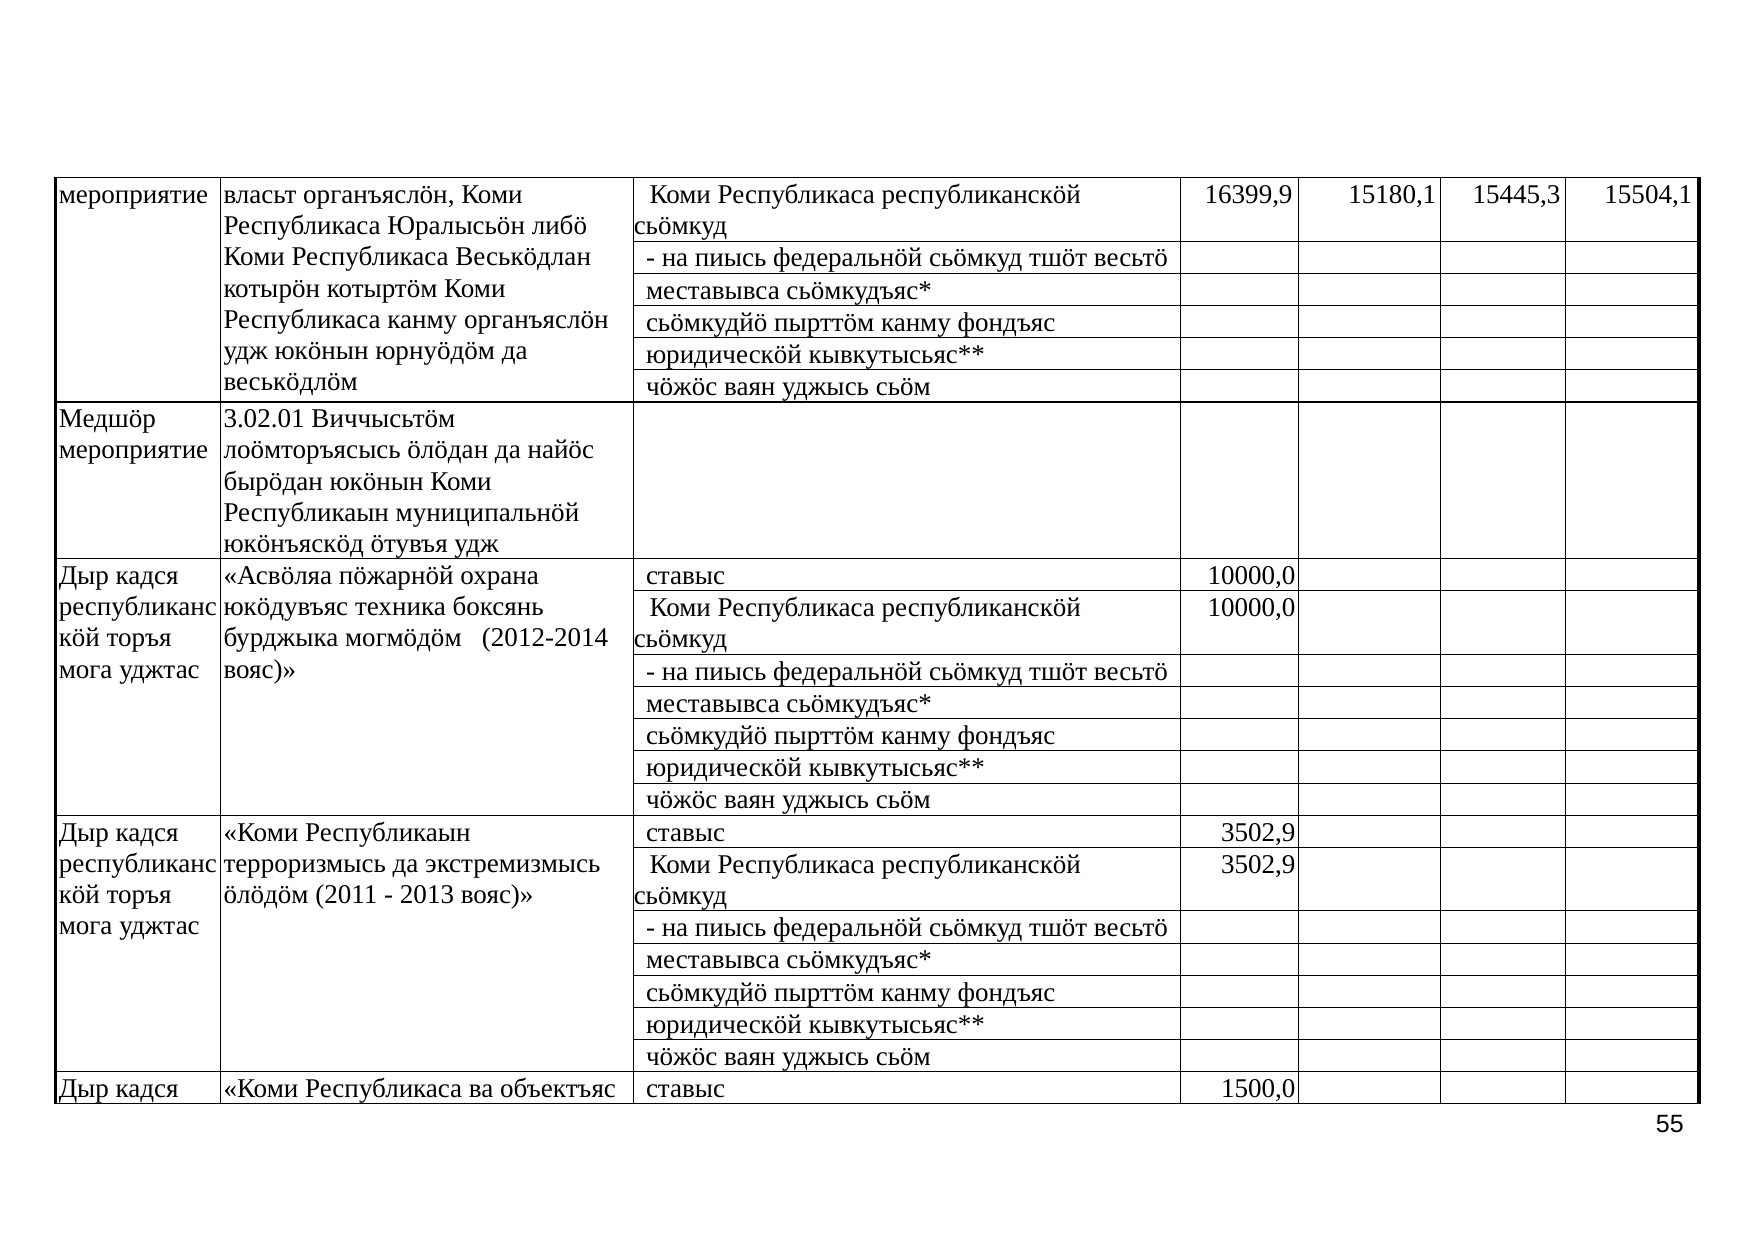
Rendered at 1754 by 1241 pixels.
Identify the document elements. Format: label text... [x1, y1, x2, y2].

table_cell [1181, 242, 1298, 273]
table_cell юридическӧй кывкутысьяс** [634, 1008, 1180, 1039]
table_cell [1441, 242, 1565, 273]
table_cell [1441, 1008, 1565, 1039]
table_cell [1441, 655, 1565, 686]
table_cell [1566, 816, 1697, 847]
table_cell [1566, 784, 1697, 815]
table_cell [1299, 591, 1440, 654]
table_cell сьӧмкудйӧ пырттӧм канму фондъяс [634, 719, 1180, 750]
table_cell [1299, 687, 1440, 718]
table_cell [1566, 1040, 1697, 1071]
table_cell юридическӧй кывкутысьяс** [634, 751, 1180, 782]
table_cell [1299, 944, 1440, 974]
table_cell [1299, 848, 1440, 910]
table_cell 10000,0 [1181, 559, 1298, 590]
table_cell ставыс [634, 816, 1180, 847]
table_cell сьӧмкудйӧ пырттӧм канму фондъяс [634, 976, 1180, 1007]
table_cell 10000,0 [1181, 591, 1298, 654]
table_cell [1441, 816, 1565, 847]
table_cell ставыс [634, 1072, 1180, 1103]
table_cell [1566, 976, 1697, 1007]
table_cell [1181, 655, 1298, 686]
table_cell «Коми Республикаса ва объектъяс [221, 1072, 633, 1103]
table_cell [1566, 719, 1697, 750]
table_cell меставывса сьӧмкудъяс* [634, 274, 1180, 305]
table_cell Дыр кадся республиканскӧй торъя мога уджтас [57, 559, 220, 815]
table_cell [1566, 306, 1697, 337]
table_cell [1441, 559, 1565, 590]
table_cell Дыр кадся республиканскӧй торъя мога уджтас [57, 816, 220, 1071]
table_cell - на пиысь федеральнӧй сьӧмкуд тшӧт весьтӧ [634, 911, 1180, 942]
table_cell [1181, 1008, 1298, 1039]
table_cell [1181, 976, 1298, 1007]
table_cell [1441, 591, 1565, 654]
table_cell [1566, 1008, 1697, 1039]
table_cell [1299, 306, 1440, 337]
table_cell [1299, 816, 1440, 847]
table_cell [1441, 306, 1565, 337]
table_cell «Асвӧляа пӧжарнӧй охрана юкӧдувъяс техника боксянь бурджыка могмӧдӧм (2012-2014 вояс)» [221, 559, 633, 815]
table_cell [1441, 1040, 1565, 1071]
table_cell [1566, 559, 1697, 590]
table_cell [634, 403, 1180, 558]
table_cell [1299, 784, 1440, 815]
table_cell [1566, 751, 1697, 782]
table_cell меставывса сьӧмкудъяс* [634, 687, 1180, 718]
table_cell 3.02.01 Виччысьтӧм лоӧмторъясысь ӧлӧдан да найӧс бырӧдан юкӧнын Коми Республикаын муниципальнӧй юкӧнъяскӧд ӧтувъя удж [221, 403, 633, 558]
table_cell [1299, 719, 1440, 750]
table_cell Коми Республикаса республиканскӧй сьӧмкуд [634, 178, 1180, 241]
table_cell [1441, 370, 1565, 401]
table_cell [1441, 976, 1565, 1007]
table_cell [1566, 591, 1697, 654]
table_cell Коми Республикаса республиканскӧй сьӧмкуд [634, 591, 1180, 654]
table_cell [1299, 751, 1440, 782]
table_cell [1181, 944, 1298, 974]
table_cell [1299, 338, 1440, 369]
table_cell [1299, 1008, 1440, 1039]
table_cell [1299, 1072, 1440, 1103]
table_cell [1299, 559, 1440, 590]
table_cell сьӧмкудйӧ пырттӧм канму фондъяс [634, 306, 1180, 337]
table_cell 15180,1 [1299, 178, 1440, 241]
table_cell [1441, 848, 1565, 910]
table_cell [1566, 338, 1697, 369]
table_cell [1299, 274, 1440, 305]
table_cell [1566, 848, 1697, 910]
table_cell [1441, 403, 1565, 558]
table_cell [1181, 306, 1298, 337]
table_cell Медшӧр мероприятие [57, 403, 220, 558]
table_cell Коми Республикаса республиканскӧй сьӧмкуд [634, 848, 1180, 910]
table_cell [1566, 911, 1697, 942]
table_cell [1181, 274, 1298, 305]
table_cell ставыс [634, 559, 1180, 590]
table_cell [1566, 655, 1697, 686]
table_cell [1181, 784, 1298, 815]
table_cell [1566, 370, 1697, 401]
table_cell - на пиысь федеральнӧй сьӧмкуд тшӧт весьтӧ [634, 655, 1180, 686]
table_cell «Коми Республикаын терроризмысь да экстремизмысь ӧлӧдӧм (2011 - 2013 вояс)» [221, 816, 633, 1071]
table_cell [1299, 242, 1440, 273]
table_cell [1441, 719, 1565, 750]
table_cell [1441, 274, 1565, 305]
table_cell 1500,0 [1181, 1072, 1298, 1103]
table_cell [1181, 719, 1298, 750]
table_cell [1299, 976, 1440, 1007]
table_cell [1181, 751, 1298, 782]
table_cell [1441, 1072, 1565, 1103]
table_cell [1181, 911, 1298, 942]
table_cell [1181, 1040, 1298, 1071]
table_cell [1441, 944, 1565, 974]
table_cell [1299, 911, 1440, 942]
table_cell [1299, 403, 1440, 558]
table_cell [1566, 944, 1697, 974]
table_cell [1441, 338, 1565, 369]
table_cell [1441, 784, 1565, 815]
table_cell [1181, 370, 1298, 401]
table_cell [1566, 274, 1697, 305]
table_cell [1299, 370, 1440, 401]
table_cell [1566, 242, 1697, 273]
table_cell чӧжӧс ваян уджысь сьӧм [634, 370, 1180, 401]
table_cell 3502,9 [1181, 848, 1298, 910]
table_cell [1181, 338, 1298, 369]
table_cell чӧжӧс ваян уджысь сьӧм [634, 1040, 1180, 1071]
table_cell власьт органъяслӧн, Коми Республикаса Юралысьӧн либӧ Коми Республикаса Веськӧдлан котырӧн котыртӧм Коми Республикаса канму органъяслӧн удж юкӧнын юрнуӧдӧм да веськӧдлӧм [221, 178, 633, 401]
table_cell - на пиысь федеральнӧй сьӧмкуд тшӧт весьтӧ [634, 242, 1180, 273]
table_cell 15504,1 [1566, 178, 1697, 241]
table_cell [1441, 687, 1565, 718]
table_cell меставывса сьӧмкудъяс* [634, 944, 1180, 974]
table_cell 16399,9 [1181, 178, 1298, 241]
table_cell Дыр кадся [57, 1072, 220, 1103]
table_cell [1299, 655, 1440, 686]
table_cell 15445,3 [1441, 178, 1565, 241]
table_cell [1181, 403, 1298, 558]
table_cell [1566, 687, 1697, 718]
table_cell 3502,9 [1181, 816, 1298, 847]
table_cell [1566, 403, 1697, 558]
table_cell [1566, 1072, 1697, 1103]
table_cell [1441, 751, 1565, 782]
table_cell юридическӧй кывкутысьяс** [634, 338, 1180, 369]
table_cell [1441, 911, 1565, 942]
table_cell [1181, 687, 1298, 718]
table_cell [1299, 1040, 1440, 1071]
table_cell мероприятие [57, 178, 220, 401]
table_cell чӧжӧс ваян уджысь сьӧм [634, 784, 1180, 815]
